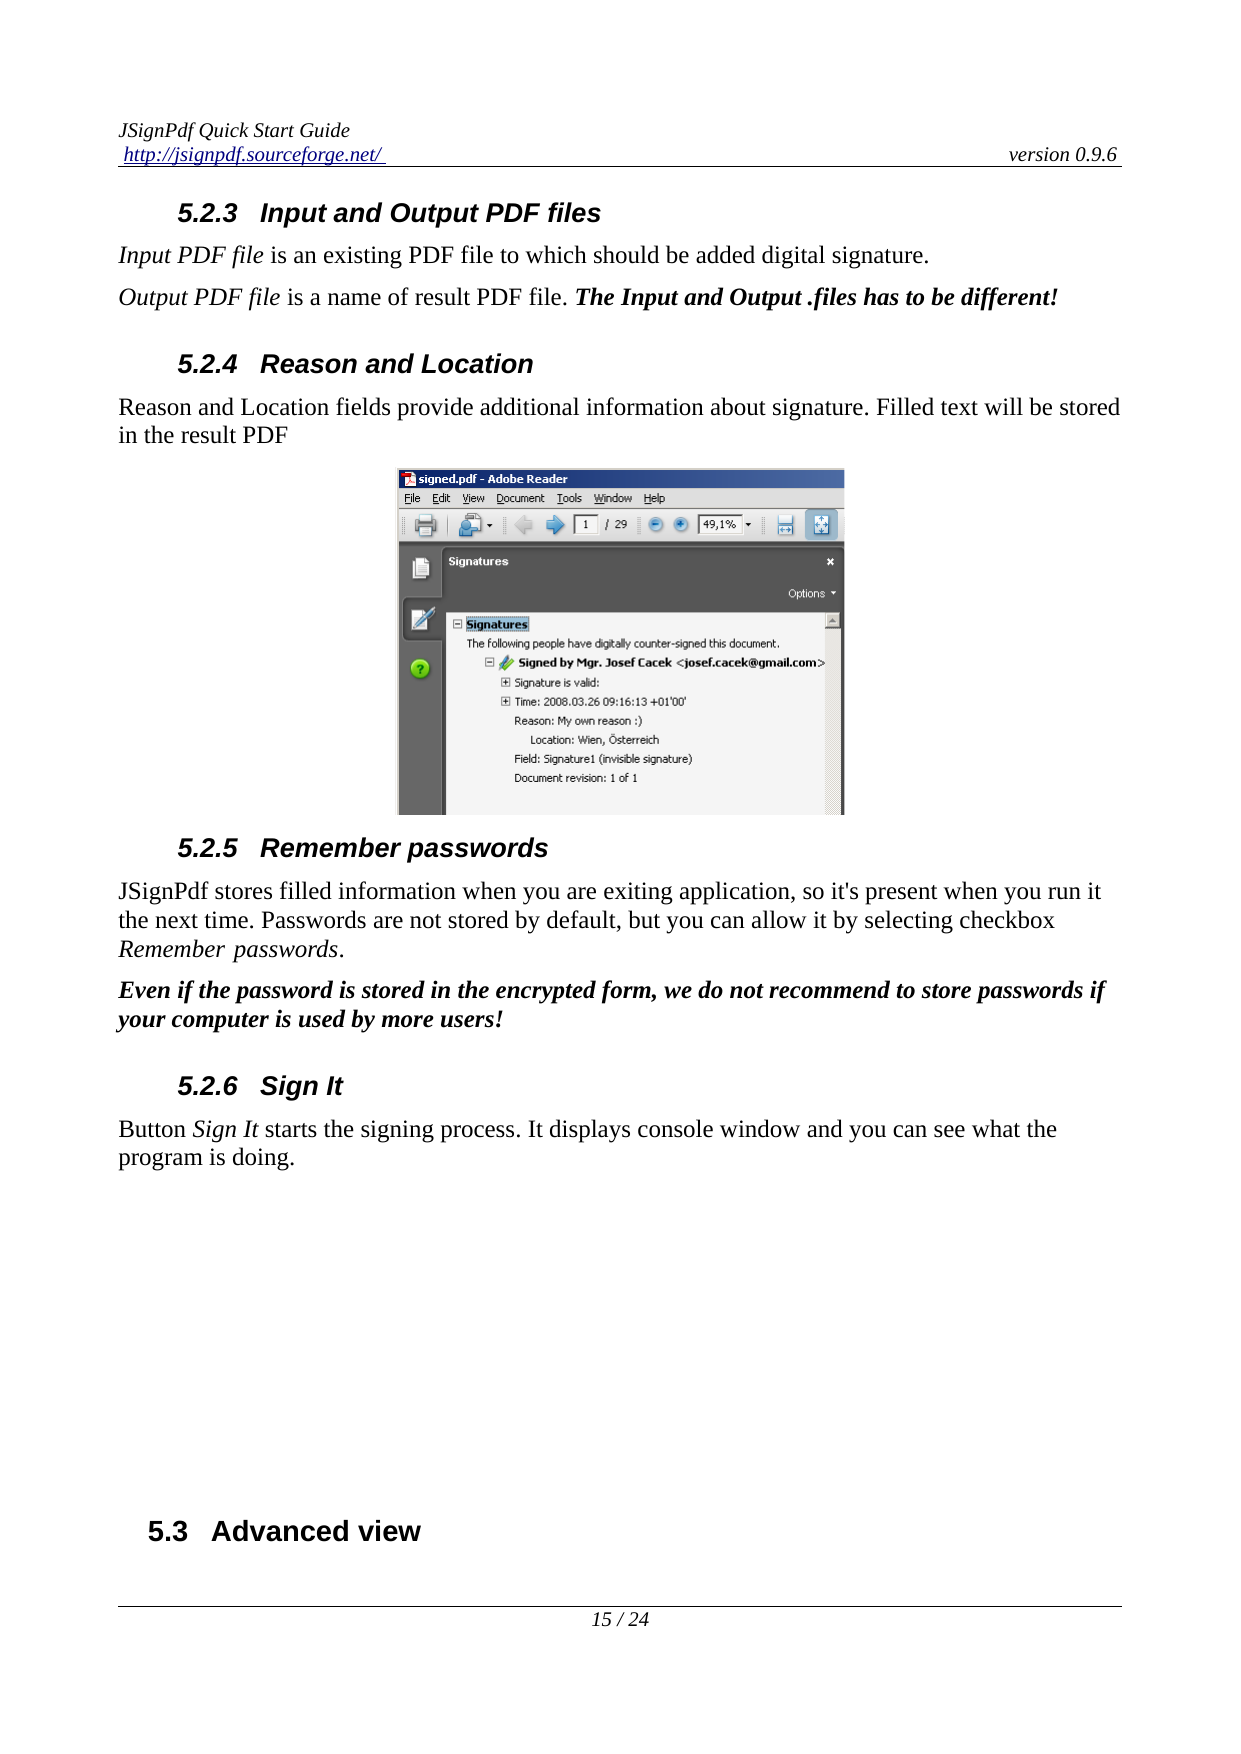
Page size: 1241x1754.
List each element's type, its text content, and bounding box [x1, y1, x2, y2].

text Input PDF file is an existing PDF file to which should be added digital signature. [118, 241, 1122, 269]
subtitle Remember passwords [177, 815, 1122, 864]
subtitle Reason and Location [177, 348, 1122, 379]
picture [395, 467, 845, 815]
text JSignPdf stores filled information when you are exiting application, so it's present when you run it the next time. Passwords are not stored by default, but you can allow it by selecting checkbox Remember passwords. [118, 876, 1122, 962]
text Button Sign It starts the signing process. It displays console window and you can see what the program is doing. [118, 1114, 1122, 1171]
subtitle Sign It [177, 1070, 1122, 1101]
text Reason and Location fields provide additional information about signature. Filled text will be stored in the result PDF [118, 392, 1122, 449]
subtitle Input and Output PDF files [177, 197, 1122, 228]
subtitle Advanced view [148, 1250, 1116, 1547]
text Even if the password is stored in the encrypted form, we do not recommend to store passwords if your computer is used by more users! [118, 975, 1122, 1032]
text Output PDF file is a name of result PDF file. The Input and Output .files has to be different! [118, 282, 1122, 311]
